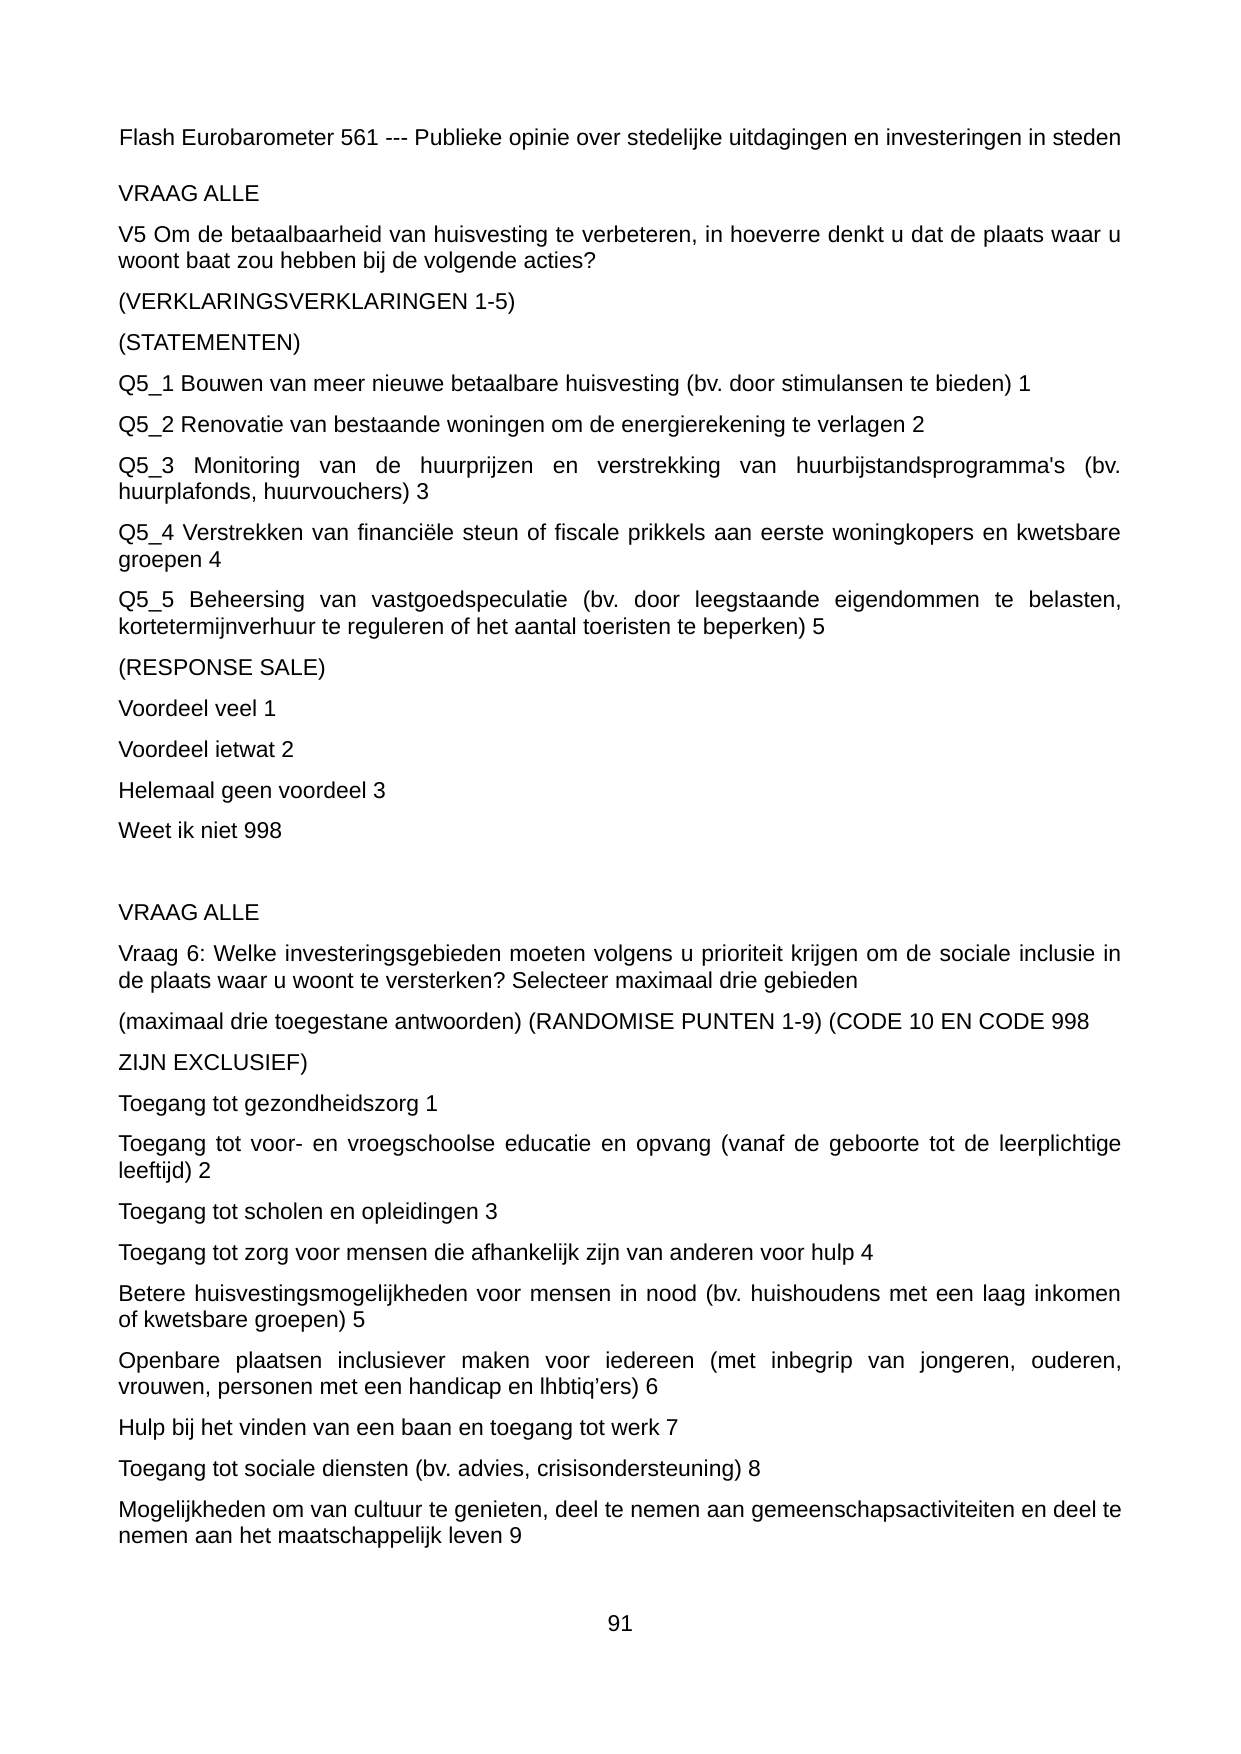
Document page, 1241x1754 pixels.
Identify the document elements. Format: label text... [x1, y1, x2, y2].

text Voordeel ietwat 2 [118, 736, 1122, 762]
text Toegang tot voor- en vroegschoolse educatie en opvang (vanaf de geboorte tot de leerplichtige leeftijd) 2 [118, 1130, 1122, 1183]
text VRAAG ALLE [118, 180, 1122, 206]
text Q5_2 Renovatie van bestaande woningen om de energierekening te verlagen 2 [118, 411, 1122, 437]
text Betere huisvestingsmogelijkheden voor mensen in nood (bv. huishoudens met een laag inkomen of kwetsbare groepen) 5 [118, 1279, 1122, 1332]
text ZIJN EXCLUSIEF) [118, 1048, 1122, 1075]
text Weet ik niet 998 [118, 817, 1122, 844]
text Voordeel veel 1 [118, 695, 1122, 721]
text Openbare plaatsen inclusiever maken voor iedereen (met inbegrip van jongeren, ouderen, vrouwen, personen met een handicap en lhbtiq’ers) 6 [118, 1347, 1122, 1399]
text V5 Om de betaalbaarheid van huisvesting te verbeteren, in hoeverre denkt u dat de plaats waar u woont baat zou hebben bij de volgende acties? [118, 221, 1122, 273]
text Q5_4 Verstrekken van financiële steun of fiscale prikkels aan eerste woningkopers en kwetsbare groepen 4 [118, 519, 1122, 572]
text Hulp bij het vinden van een baan en toegang tot werk 7 [118, 1414, 1122, 1441]
text Q5_1 Bouwen van meer nieuwe betaalbare huisvesting (bv. door stimulansen te bieden) 1 [118, 370, 1122, 396]
text VRAAG ALLE [118, 899, 1122, 926]
text Toegang tot sociale diensten (bv. advies, crisisondersteuning) 8 [118, 1455, 1122, 1481]
text (RESPONSE SALE) [118, 654, 1122, 680]
text (VERKLARINGSVERKLARINGEN 1-5) [118, 288, 1122, 314]
text Toegang tot scholen en opleidingen 3 [118, 1198, 1122, 1224]
text (maximaal drie toegestane antwoorden) (RANDOMISE PUNTEN 1-9) (CODE 10 EN CODE 998 [118, 1008, 1122, 1034]
text Vraag 6: Welke investeringsgebieden moeten volgens u prioriteit krijgen om de sociale inclusie in de plaats waar u woont te versterken? Selecteer maximaal drie gebieden [118, 940, 1122, 993]
text Mogelijkheden om van cultuur te genieten, deel te nemen aan gemeenschapsactiviteiten en deel te nemen aan het maatschappelijk leven 9 [118, 1496, 1122, 1549]
text Helemaal geen voordeel 3 [118, 777, 1122, 803]
text (STATEMENTEN) [118, 329, 1122, 355]
text Q5_5 Beheersing van vastgoedspeculatie (bv. door leegstaande eigendommen te belasten, kortetermijnverhuur te reguleren of het aantal toeristen te beperken) 5 [118, 586, 1122, 639]
text Toegang tot zorg voor mensen die afhankelijk zijn van anderen voor hulp 4 [118, 1239, 1122, 1265]
text Q5_3 Monitoring van de huurprijzen en verstrekking van huurbijstandsprogramma's (bv. huurplafonds, huurvouchers) 3 [118, 452, 1122, 504]
text Toegang tot gezondheidszorg 1 [118, 1089, 1122, 1116]
